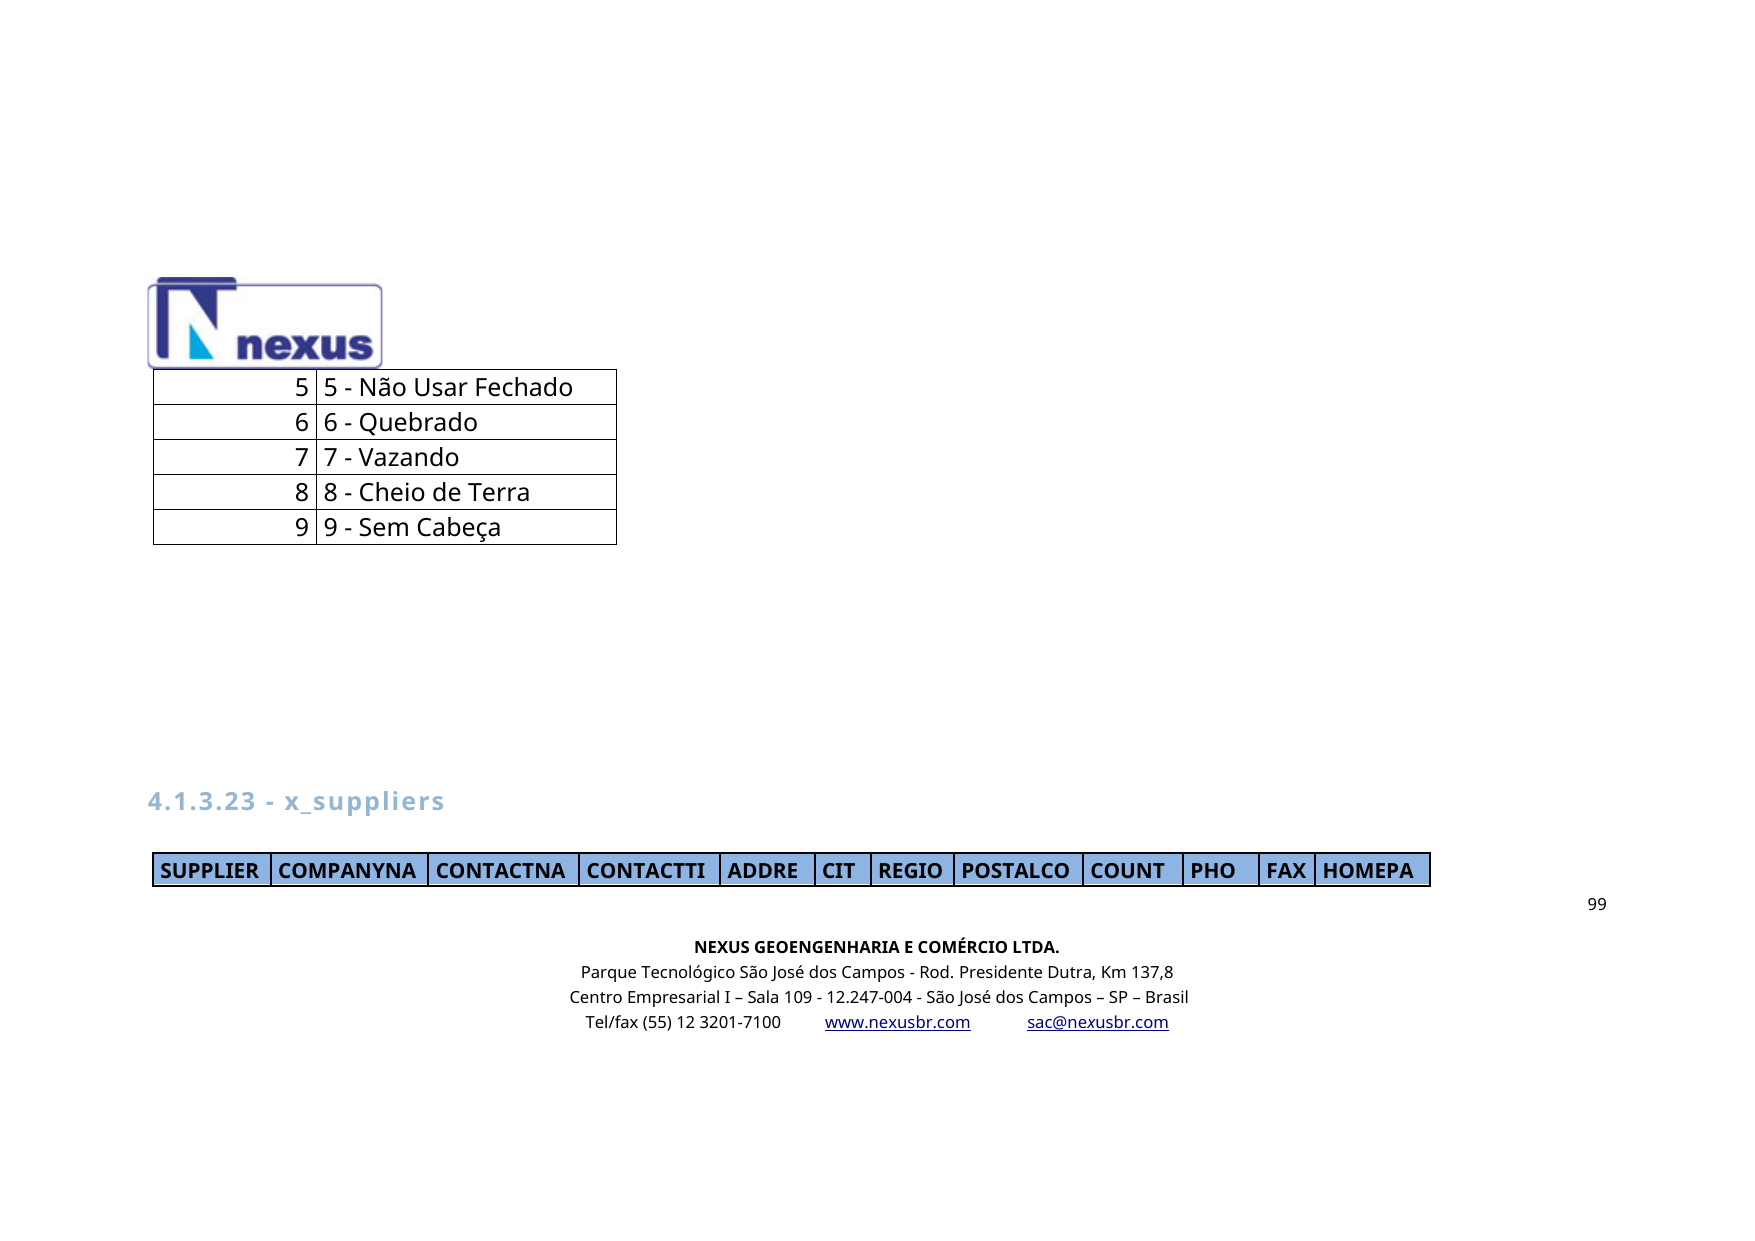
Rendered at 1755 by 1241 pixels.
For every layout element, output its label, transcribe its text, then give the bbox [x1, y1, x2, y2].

table_cell 9 - Sem Cabeça [317, 510, 616, 544]
table_cell 8 - Cheio de Terra [317, 475, 616, 509]
table_cell 7 - Vazando [317, 440, 616, 474]
table_header COUNT [1084, 854, 1182, 884]
table_cell 8 [154, 475, 316, 509]
table_cell 5 [154, 370, 316, 404]
text 4.1.3.23 - x_suppliers [148, 783, 1606, 818]
table_header SUPPLIER [154, 854, 270, 884]
table_header CIT [816, 854, 870, 884]
table_header REGIO [872, 854, 953, 884]
table_header CONTACTTI [580, 854, 719, 884]
table_cell 5 - Não Usar Fechado [317, 370, 616, 404]
table_header FAX [1260, 854, 1314, 884]
table_header HOMEPA [1316, 854, 1429, 884]
table_header POSTALCO [955, 854, 1082, 884]
table_header PHO [1184, 854, 1258, 884]
table_cell 6 - Quebrado [317, 405, 616, 439]
table_cell 7 [154, 440, 316, 474]
table_header COMPANYNA [272, 854, 427, 884]
table_header CONTACTNA [429, 854, 578, 884]
table_cell 9 [154, 510, 316, 544]
table_cell 6 [154, 405, 316, 439]
table_header ADDRE [721, 854, 814, 884]
